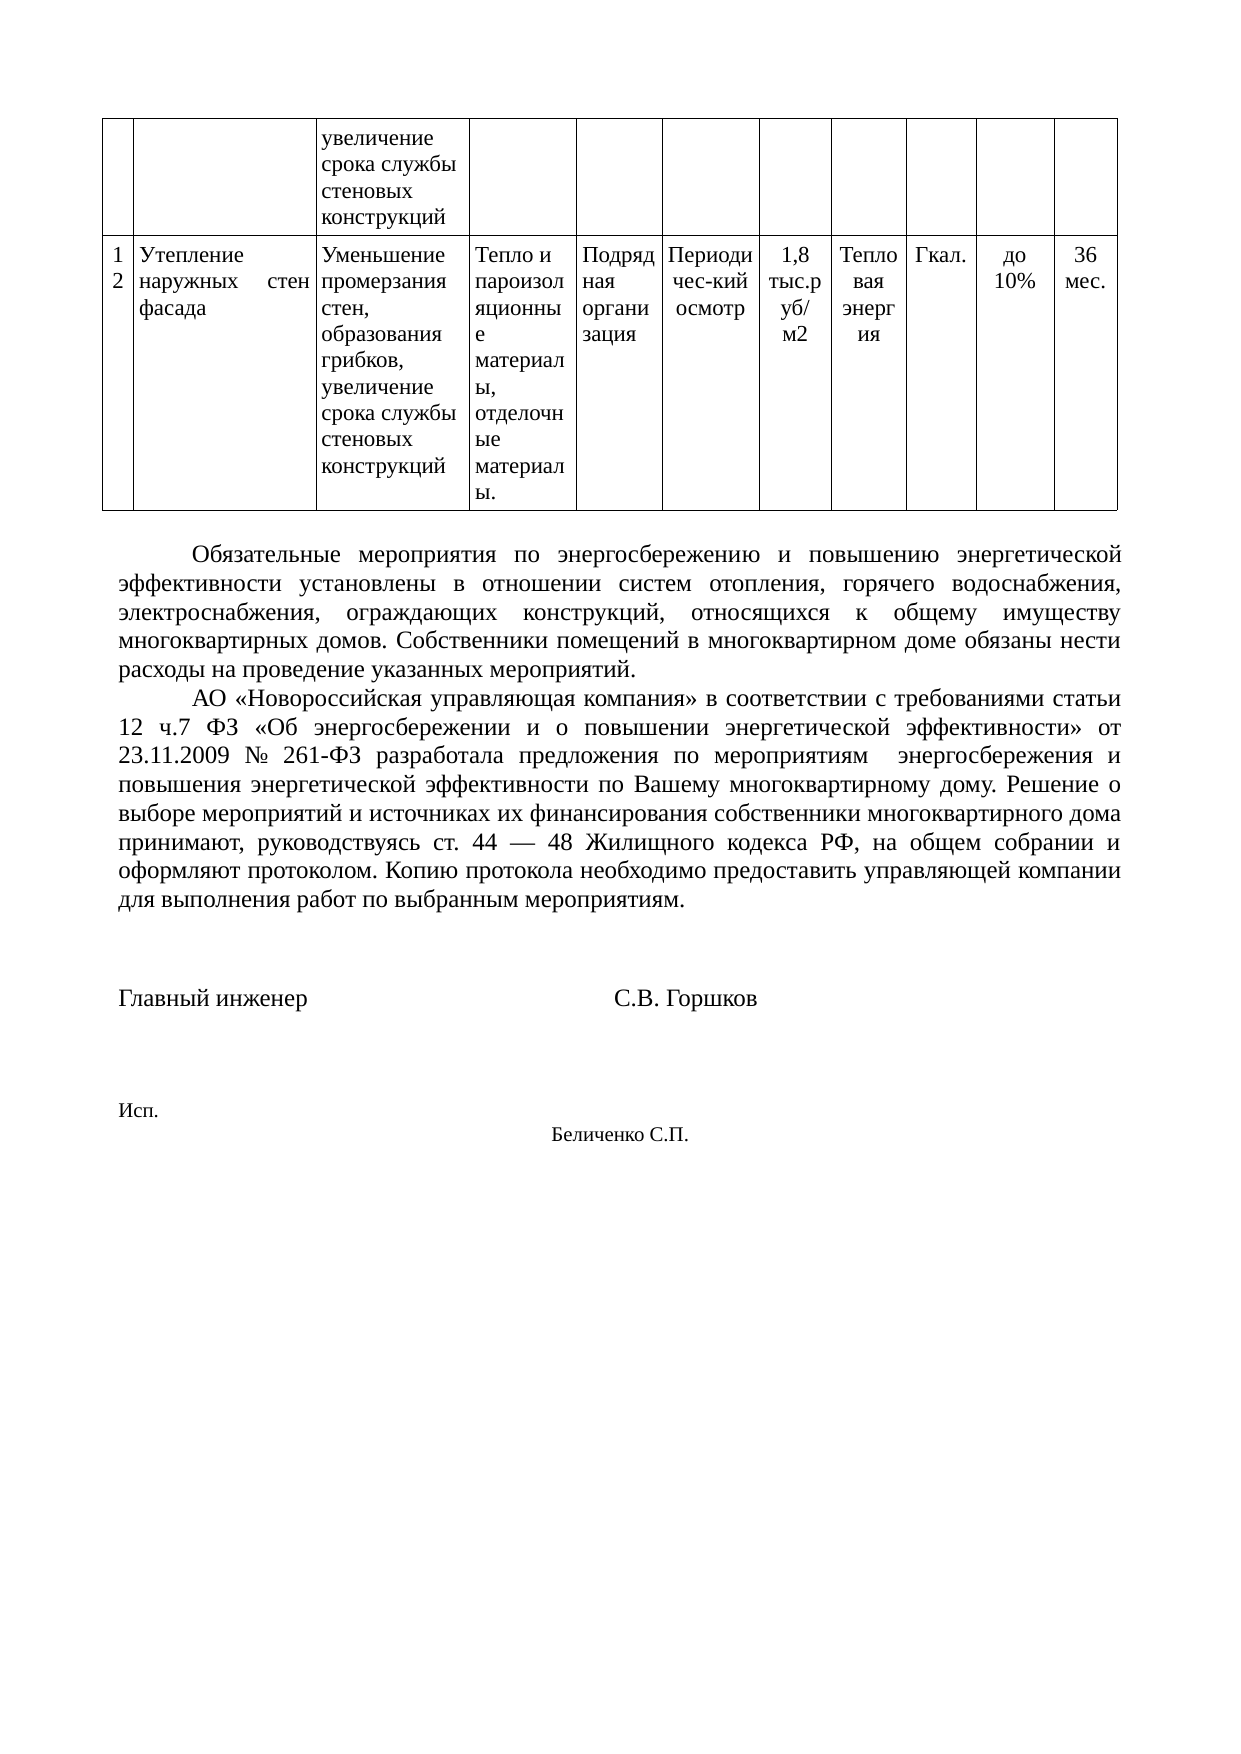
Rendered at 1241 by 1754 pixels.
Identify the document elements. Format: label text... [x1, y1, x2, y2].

text АО «Новороссийская управляющая компания» в соответствии с требованиями статьи 12 ч.7 ФЗ «Об энергосбережении и о повышении энергетической эффективности» от 23.11.2009 № 261-ФЗ разработала предложения по мероприятиям энергосбережения и повышения энергетической эффективности по Вашему многоквартирному дому. Решение о выборе мероприятий и источниках их финансирования собственники многоквартирного дома принимают, руководствуясь ст. 44 — 48 Жилищного кодекса РФ, на общем собрании и оформляют протоколом. Копию протокола необходимо предоставить управляющей компании для выполнения работ по выбранным мероприятиям. [118, 683, 1122, 913]
table_cell [470, 119, 576, 235]
table_cell [1055, 119, 1117, 235]
table_cell [663, 119, 759, 235]
table_cell Тепло и пароизоляционные материалы, отделочные материалы. [470, 236, 576, 510]
table_cell до 10% [977, 236, 1054, 510]
table_cell [907, 119, 976, 235]
text Обязательные мероприятия по энергосбережению и повышению энергетической эффективности установлены в отношении систем отопления, горячего водоснабжения, электроснабжения, ограждающих конструкций, относящихся к общему имуществу многоквартирных домов. Собственники помещений в многоквартирном доме обязаны нести расходы на проведение указанных мероприятий. [118, 539, 1122, 683]
table_cell [134, 119, 316, 235]
table_cell Гкал. [907, 236, 976, 510]
text Главный инженер С.В. Горшков [118, 983, 1122, 1012]
table_cell [103, 119, 133, 235]
table_cell 1,8 тыс.руб/ м2 [760, 236, 831, 510]
text Беличенко С.П. [118, 1122, 1122, 1146]
text Исп. [118, 1098, 1122, 1122]
table_cell Утепление наружных стен фасада [134, 236, 316, 510]
table_cell Подрядная организация [577, 236, 662, 510]
table_cell Периодичес-кий осмотр [663, 236, 759, 510]
table_cell [832, 119, 906, 235]
table_cell 36 мес. [1055, 236, 1117, 510]
table_cell Тепловая энергия [832, 236, 906, 510]
table_cell 12 [103, 236, 133, 510]
table_cell [977, 119, 1054, 235]
table_cell [577, 119, 662, 235]
table_cell [1118, 118, 1122, 235]
table_cell Уменьшение промерзания стен, образования грибков, увеличение срока службы стеновых конструкций [317, 236, 469, 510]
table_cell [760, 119, 831, 235]
table_cell увеличение срока службы стеновых конструкций [317, 119, 469, 235]
table_cell [1118, 235, 1122, 510]
